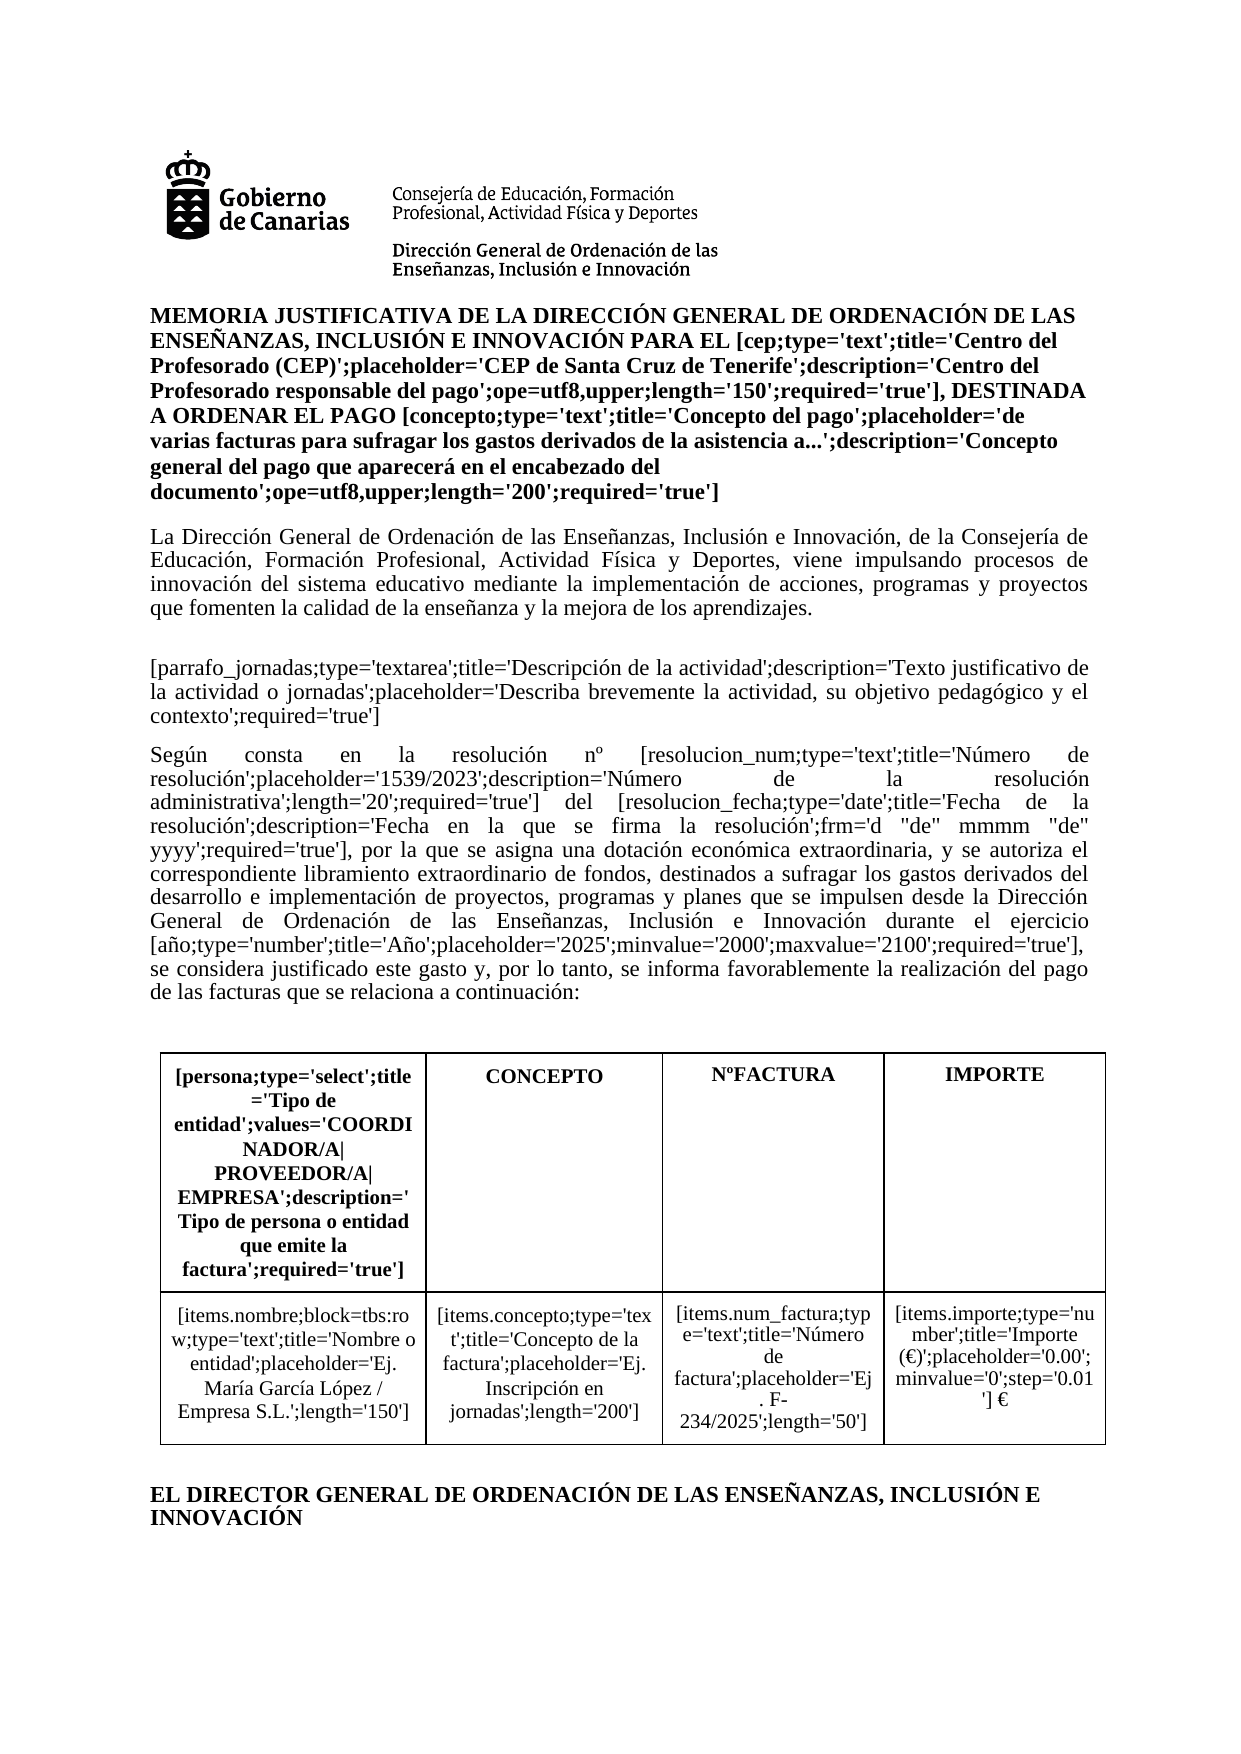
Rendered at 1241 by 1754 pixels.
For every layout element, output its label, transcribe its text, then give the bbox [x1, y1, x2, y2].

table_cell [items.nombre;block=tbs:row;type='text';title='Nombre o entidad';placeholder='Ej. María García López / Empresa S.L.';length='150'] [161, 1293, 425, 1443]
picture [165, 150, 718, 279]
table_cell [items.num_factura;type='text';title='Número de factura';placeholder='Ej. F-234/2025';length='50'] [663, 1293, 883, 1443]
table_header IMPORTE [885, 1054, 1105, 1291]
text MEMORIA JUSTIFICATIVA DE LA DIRECCIÓN GENERAL DE ORDENACIÓN DE LAS ENSEÑANZAS, INCLUSIÓN E INNOVACIÓN PARA EL [cep;type='text';title='Centro del Profesorado (CEP)';placeholder='CEP de Santa Cruz de Tenerife';description='Centro del Profesorado responsable del pago';ope=utf8,upper;length='150';required='true'], DESTINADA A ORDENAR EL PAGO [concepto;type='text';title='Concepto del pago';placeholder='de varias facturas para sufragar los gastos derivados de la asistencia a...';description='Concepto general del pago que aparecerá en el encabezado del documento';ope=utf8,upper;length='200';required='true'] [150, 216, 1090, 504]
table_cell [items.importe;type='number';title='Importe (€)';placeholder='0.00';minvalue='0';step='0.01'] € [885, 1293, 1105, 1443]
table_cell [items.concepto;type='text';title='Concepto de la factura';placeholder='Ej. Inscripción en jornadas';length='200'] [427, 1293, 662, 1443]
table_header NºFACTURA [663, 1054, 883, 1291]
table_header CONCEPTO [427, 1054, 662, 1291]
text [parrafo_jornadas;type='textarea';title='Descripción de la actividad';description='Texto justificativo de la actividad o jornadas';placeholder='Describa brevemente la actividad, su objetivo pedagógico y el contexto';required='true'] [150, 657, 1090, 728]
text La Dirección General de Ordenación de las Enseñanzas, Inclusión e Innovación, de la Consejería de Educación, Formación Profesional, Actividad Física y Deportes, viene impulsando procesos de innovación del sistema educativo mediante la implementación de acciones, programas y proyectos que fomenten la calidad de la enseñanza y la mejora de los aprendizajes. [150, 525, 1090, 620]
text EL DIRECTOR GENERAL DE ORDENACIÓN DE LAS ENSEÑANZAS, INCLUSIÓN E INNOVACIÓN [150, 1483, 1090, 1531]
text Según consta en la resolución nº [resolucion_num;type='text';title='Número de resolución';placeholder='1539/2023';description='Número de la resolución administrativa';length='20';required='true'] del [resolucion_fecha;type='date';title='Fecha de la resolución';description='Fecha en la que se firma la resolución';frm='d "de" mmmm "de" yyyy';required='true'], por la que se asigna una dotación económica extraordinaria, y se autoriza el correspondiente libramiento extraordinario de fondos, destinados a sufragar los gastos derivados del desarrollo e implementación de proyectos, programas y planes que se impulsen desde la Dirección General de Ordenación de las Enseñanzas, Inclusión e Innovación durante el ejercicio [año;type='number';title='Año';placeholder='2025';minvalue='2000';maxvalue='2100';required='true'], se considera justificado este gasto y, por lo tanto, se informa favorablemente la realización del pago de las facturas que se relaciona a continuación: [150, 743, 1090, 1005]
table_header [persona;type='select';title='Tipo de entidad';values='COORDINADOR/A|PROVEEDOR/A|EMPRESA';description='Tipo de persona o entidad que emite la factura';required='true'] [161, 1054, 425, 1291]
